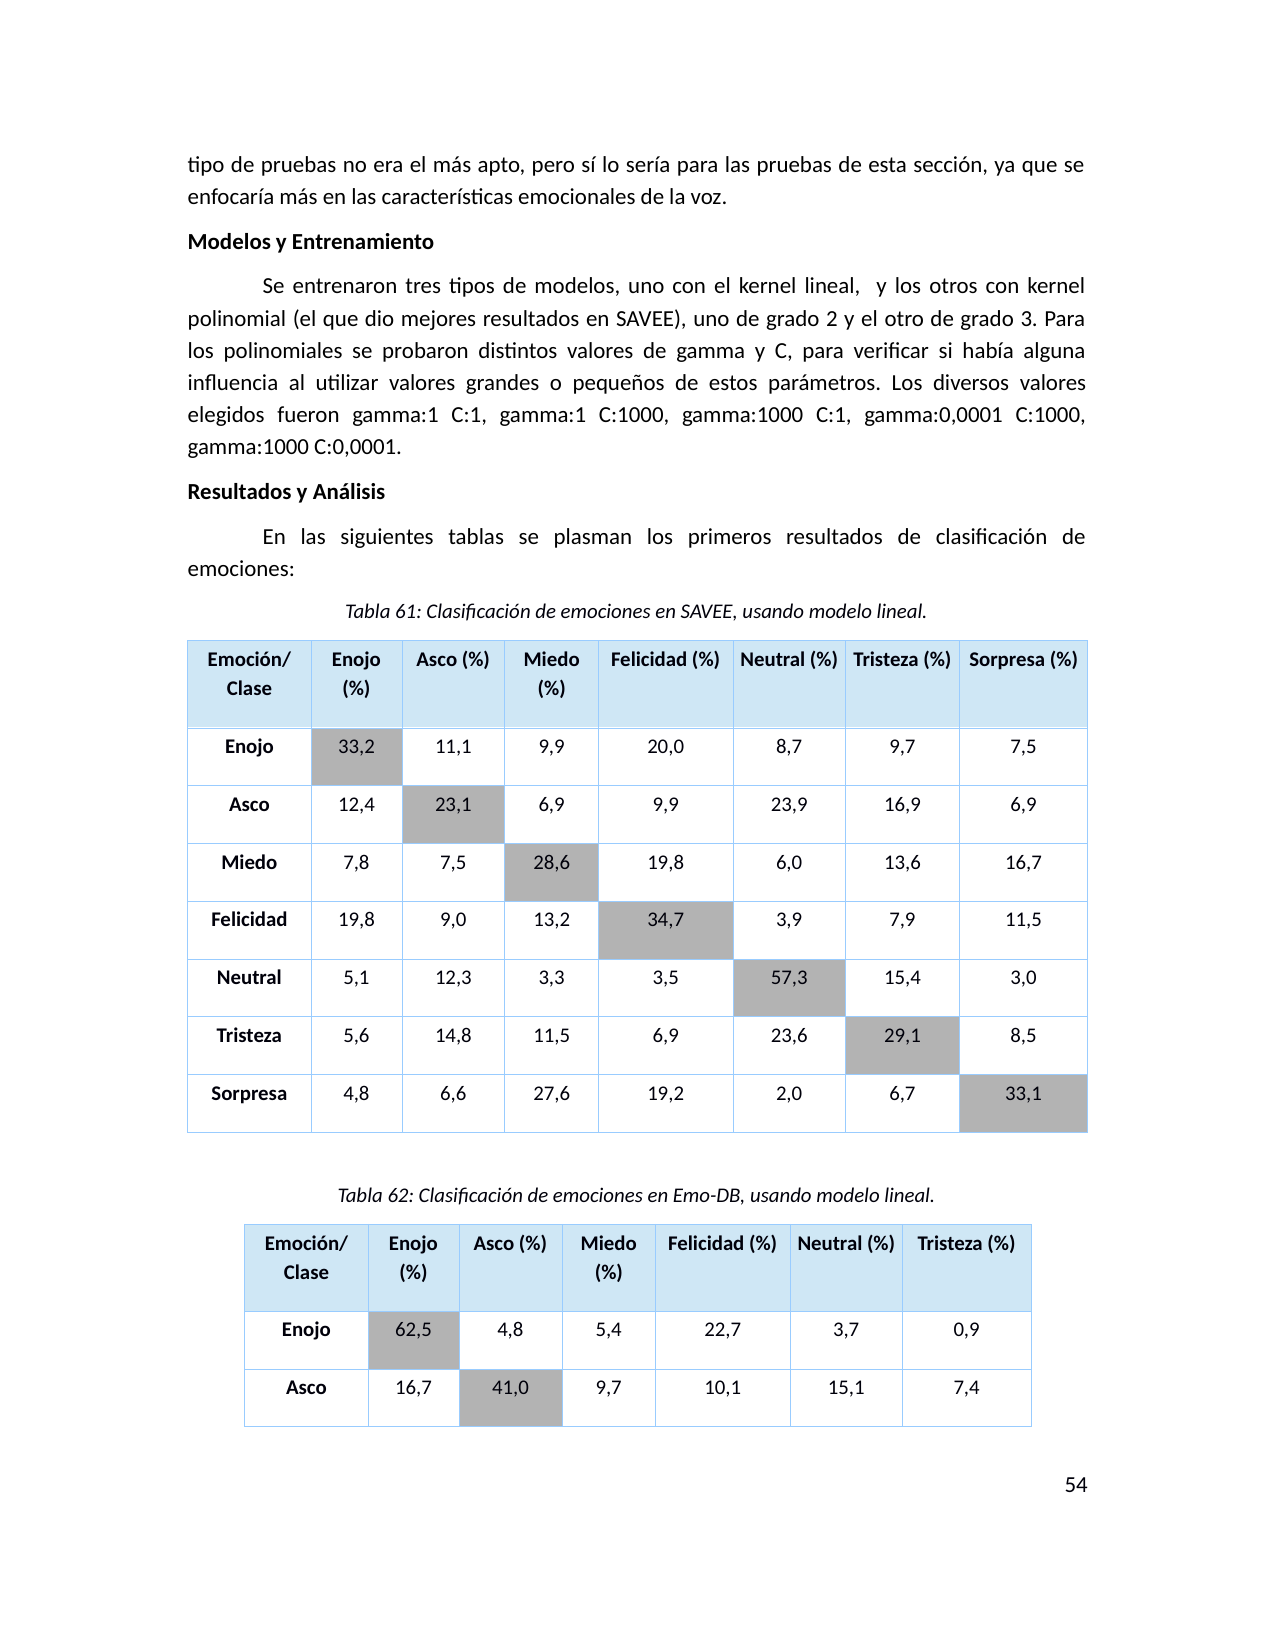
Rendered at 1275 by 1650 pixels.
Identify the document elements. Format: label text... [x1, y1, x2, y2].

table_cell 6,9 [599, 1017, 733, 1074]
table_cell 8,7 [734, 729, 845, 785]
table_cell 20,0 [599, 729, 733, 785]
table_cell 12,3 [403, 960, 504, 1016]
table_cell Enojo [188, 729, 311, 785]
text Resultados y Análisis [187, 477, 1087, 505]
table_cell 15,1 [791, 1370, 902, 1426]
table_cell 9,7 [563, 1370, 655, 1426]
table_header Enojo (%) [369, 1225, 459, 1311]
table_cell 16,9 [846, 786, 959, 843]
table_header Enojo (%) [312, 641, 402, 727]
table_cell 34,7 [599, 902, 733, 959]
table_cell 33,1 [960, 1075, 1087, 1132]
table_cell 33,2 [312, 729, 402, 785]
table_cell 13,6 [846, 844, 959, 901]
table_cell 29,1 [846, 1017, 959, 1074]
text Tabla 62: Clasificación de emociones en Emo-DB, usando modelo lineal. [187, 1182, 1087, 1208]
table_cell 15,4 [846, 960, 959, 1016]
table_cell Tristeza [188, 1017, 311, 1074]
table_cell 57,3 [734, 960, 845, 1016]
table_header Felicidad (%) [599, 641, 733, 727]
table_cell 5,6 [312, 1017, 402, 1074]
table_cell 19,2 [599, 1075, 733, 1132]
table_cell 3,5 [599, 960, 733, 1016]
table_cell 12,4 [312, 786, 402, 843]
table_cell 14,8 [403, 1017, 504, 1074]
table_cell 6,7 [846, 1075, 959, 1132]
table_header Tristeza (%) [903, 1225, 1031, 1311]
table_cell 8,5 [960, 1017, 1087, 1074]
table_header Sorpresa (%) [960, 641, 1087, 727]
table_cell 4,8 [460, 1312, 562, 1369]
text En las siguientes tablas se plasman los primeros resultados de clasificación de emociones: [187, 522, 1087, 582]
table_header Asco (%) [460, 1225, 562, 1311]
table_cell 9,7 [846, 729, 959, 785]
table_cell 16,7 [960, 844, 1087, 901]
table_cell 6,6 [403, 1075, 504, 1132]
table_cell 9,0 [403, 902, 504, 959]
table_cell 6,9 [960, 786, 1087, 843]
table_cell 11,5 [960, 902, 1087, 959]
text Se entrenaron tres tipos de modelos, uno con el kernel lineal, y los otros con kernel polinomial (el que dio mejores resultados en SAVEE), uno de grado 2 y el otro de grado 3. Para los polinomiales se probaron distintos valores de gamma y C, para verificar si había alguna influencia al utilizar valores grandes o pequeños de estos parámetros. Los diversos valores elegidos fueron gamma:1 C:1, gamma:1 C:1000, gamma:1000 C:1, gamma:0,0001 C:1000, gamma:1000 C:0,0001. [187, 272, 1087, 461]
table_cell 7,8 [312, 844, 402, 901]
table_cell Felicidad [188, 902, 311, 959]
table_cell 0,9 [903, 1312, 1031, 1369]
table_cell 23,6 [734, 1017, 845, 1074]
table_header Neutral (%) [734, 641, 845, 727]
table_header Felicidad (%) [656, 1225, 790, 1311]
text Tabla 61: Clasificación de emociones en SAVEE, usando modelo lineal. [187, 599, 1087, 624]
table_cell 19,8 [599, 844, 733, 901]
table_cell 11,5 [505, 1017, 598, 1074]
table_cell 41,0 [460, 1370, 562, 1426]
table_cell 9,9 [599, 786, 733, 843]
table_cell 4,8 [312, 1075, 402, 1132]
table_cell Neutral [188, 960, 311, 1016]
table_cell Enojo [245, 1312, 368, 1369]
table_cell 19,8 [312, 902, 402, 959]
table_cell 6,0 [734, 844, 845, 901]
table_cell Asco [245, 1370, 368, 1426]
table_cell 7,5 [403, 844, 504, 901]
table_cell 62,5 [369, 1312, 459, 1369]
table_header Tristeza (%) [846, 641, 959, 727]
table_cell 28,6 [505, 844, 598, 901]
table_cell 3,0 [960, 960, 1087, 1016]
table_cell Miedo [188, 844, 311, 901]
text tipo de pruebas no era el más apto, pero sí lo sería para las pruebas de esta sección, ya que se enfocaría más en las características emocionales de la voz. [187, 150, 1087, 210]
table_cell 22,7 [656, 1312, 790, 1369]
table_cell 3,7 [791, 1312, 902, 1369]
table_cell 7,5 [960, 729, 1087, 785]
table_cell 6,9 [505, 786, 598, 843]
table_cell 3,3 [505, 960, 598, 1016]
table_cell 27,6 [505, 1075, 598, 1132]
table_cell 16,7 [369, 1370, 459, 1426]
table_cell 11,1 [403, 729, 504, 785]
table_cell 13,2 [505, 902, 598, 959]
table_cell 7,9 [846, 902, 959, 959]
table_cell 2,0 [734, 1075, 845, 1132]
table_cell 5,1 [312, 960, 402, 1016]
table_cell 23,9 [734, 786, 845, 843]
text Modelos y Entrenamiento [187, 227, 1087, 255]
table_cell 23,1 [403, 786, 504, 843]
table_cell 10,1 [656, 1370, 790, 1426]
table_header Miedo (%) [505, 641, 598, 727]
table_header Emoción/Clase [188, 641, 311, 727]
table_cell Sorpresa [188, 1075, 311, 1132]
table_cell 3,9 [734, 902, 845, 959]
table_cell 7,4 [903, 1370, 1031, 1426]
table_cell Asco [188, 786, 311, 843]
table_header Emoción/Clase [245, 1225, 368, 1311]
table_header Miedo (%) [563, 1225, 655, 1311]
table_header Neutral (%) [791, 1225, 902, 1311]
table_header Asco (%) [403, 641, 504, 727]
table_cell 9,9 [505, 729, 598, 785]
table_cell 5,4 [563, 1312, 655, 1369]
